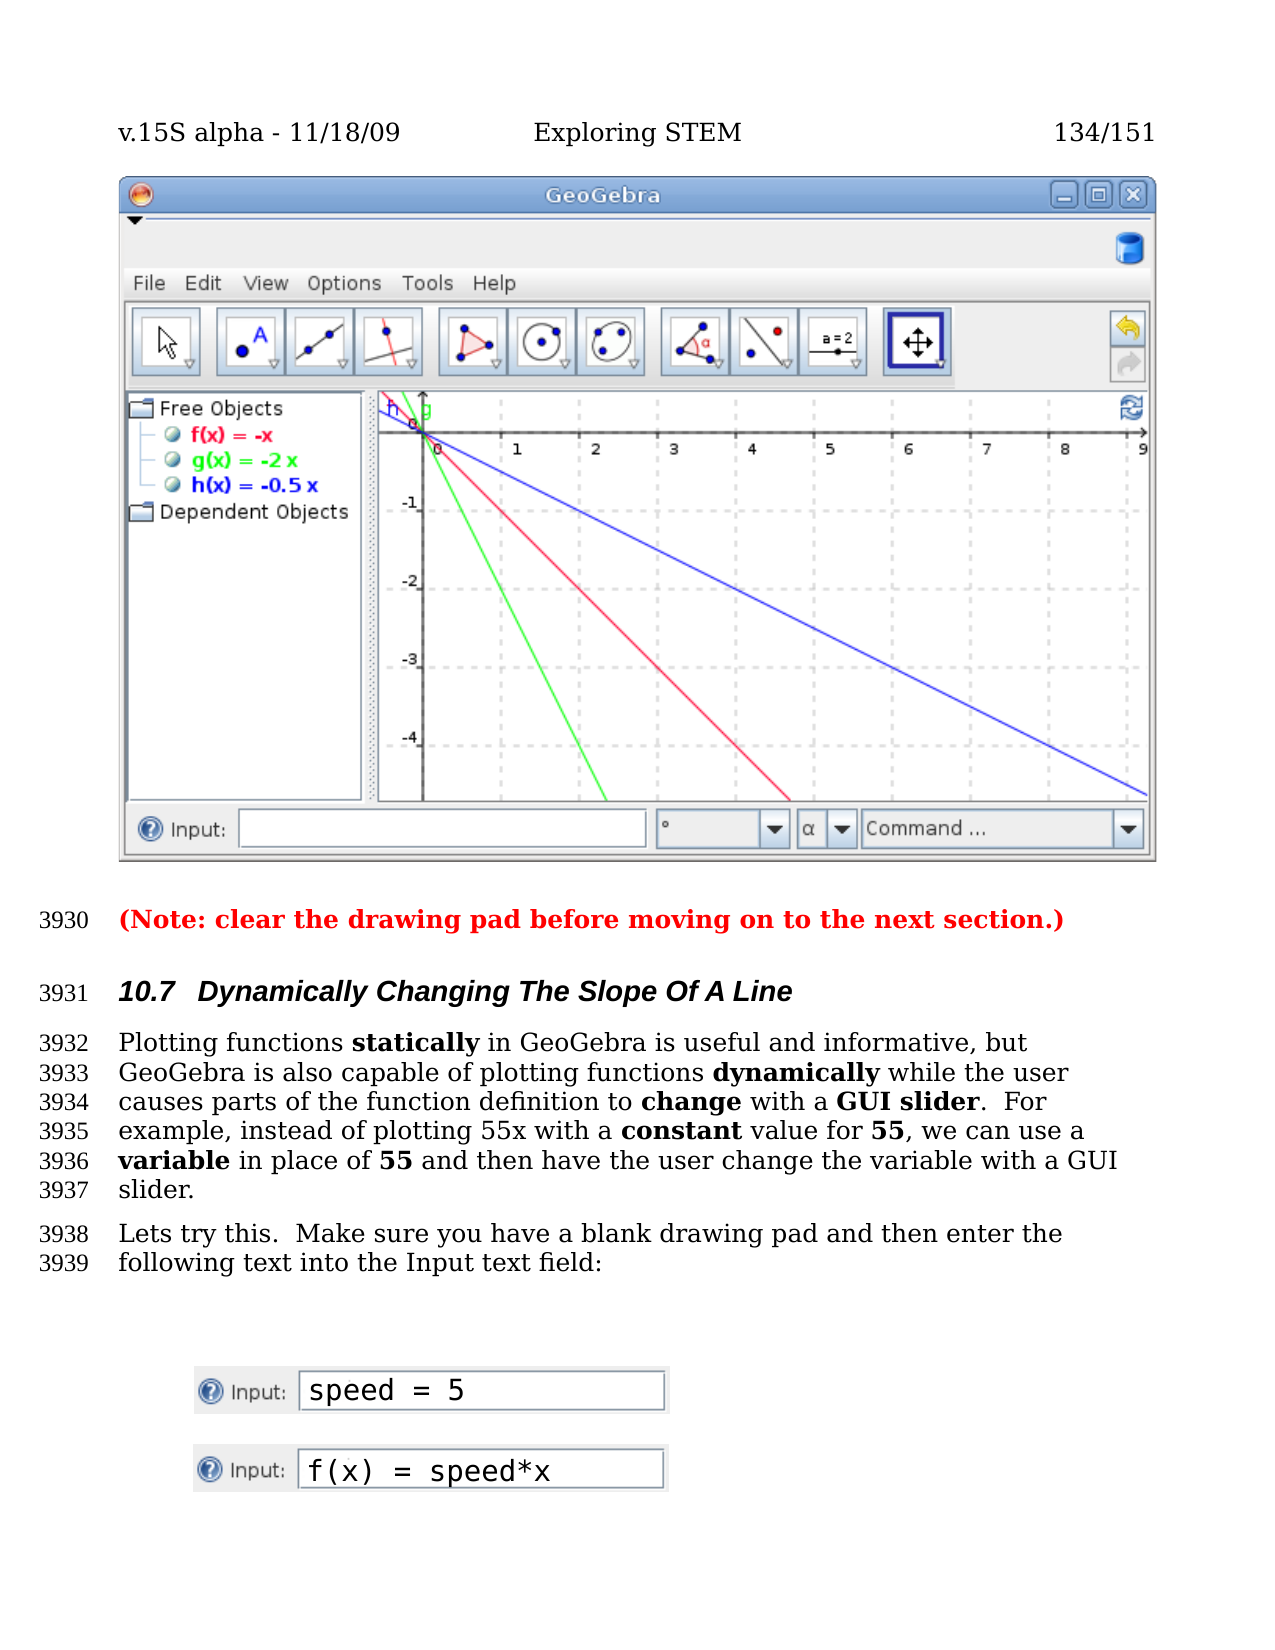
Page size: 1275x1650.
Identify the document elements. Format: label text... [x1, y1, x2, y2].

subtitle Dynamically Changing The Slope Of A Line [118, 974, 1157, 1007]
picture [118, 176, 1157, 862]
text (Note: clear the drawing pad before moving on to the next section.) [118, 905, 1157, 935]
text Plotting functions statically in GeoGebra is useful and informative, but GeoGebra is also capable of plotting functions dynamically while the user causes parts of the function definition to change with a GUI slider. For example, instead of plotting 55x with a constant value for 55, we can use a variable in place of 55 and then have the user change the variable with a GUI slider. [118, 1028, 1157, 1204]
text Lets try this. Make sure you have a blank drawing pad and then enter the following text into the Input text field: [118, 1219, 1157, 1278]
